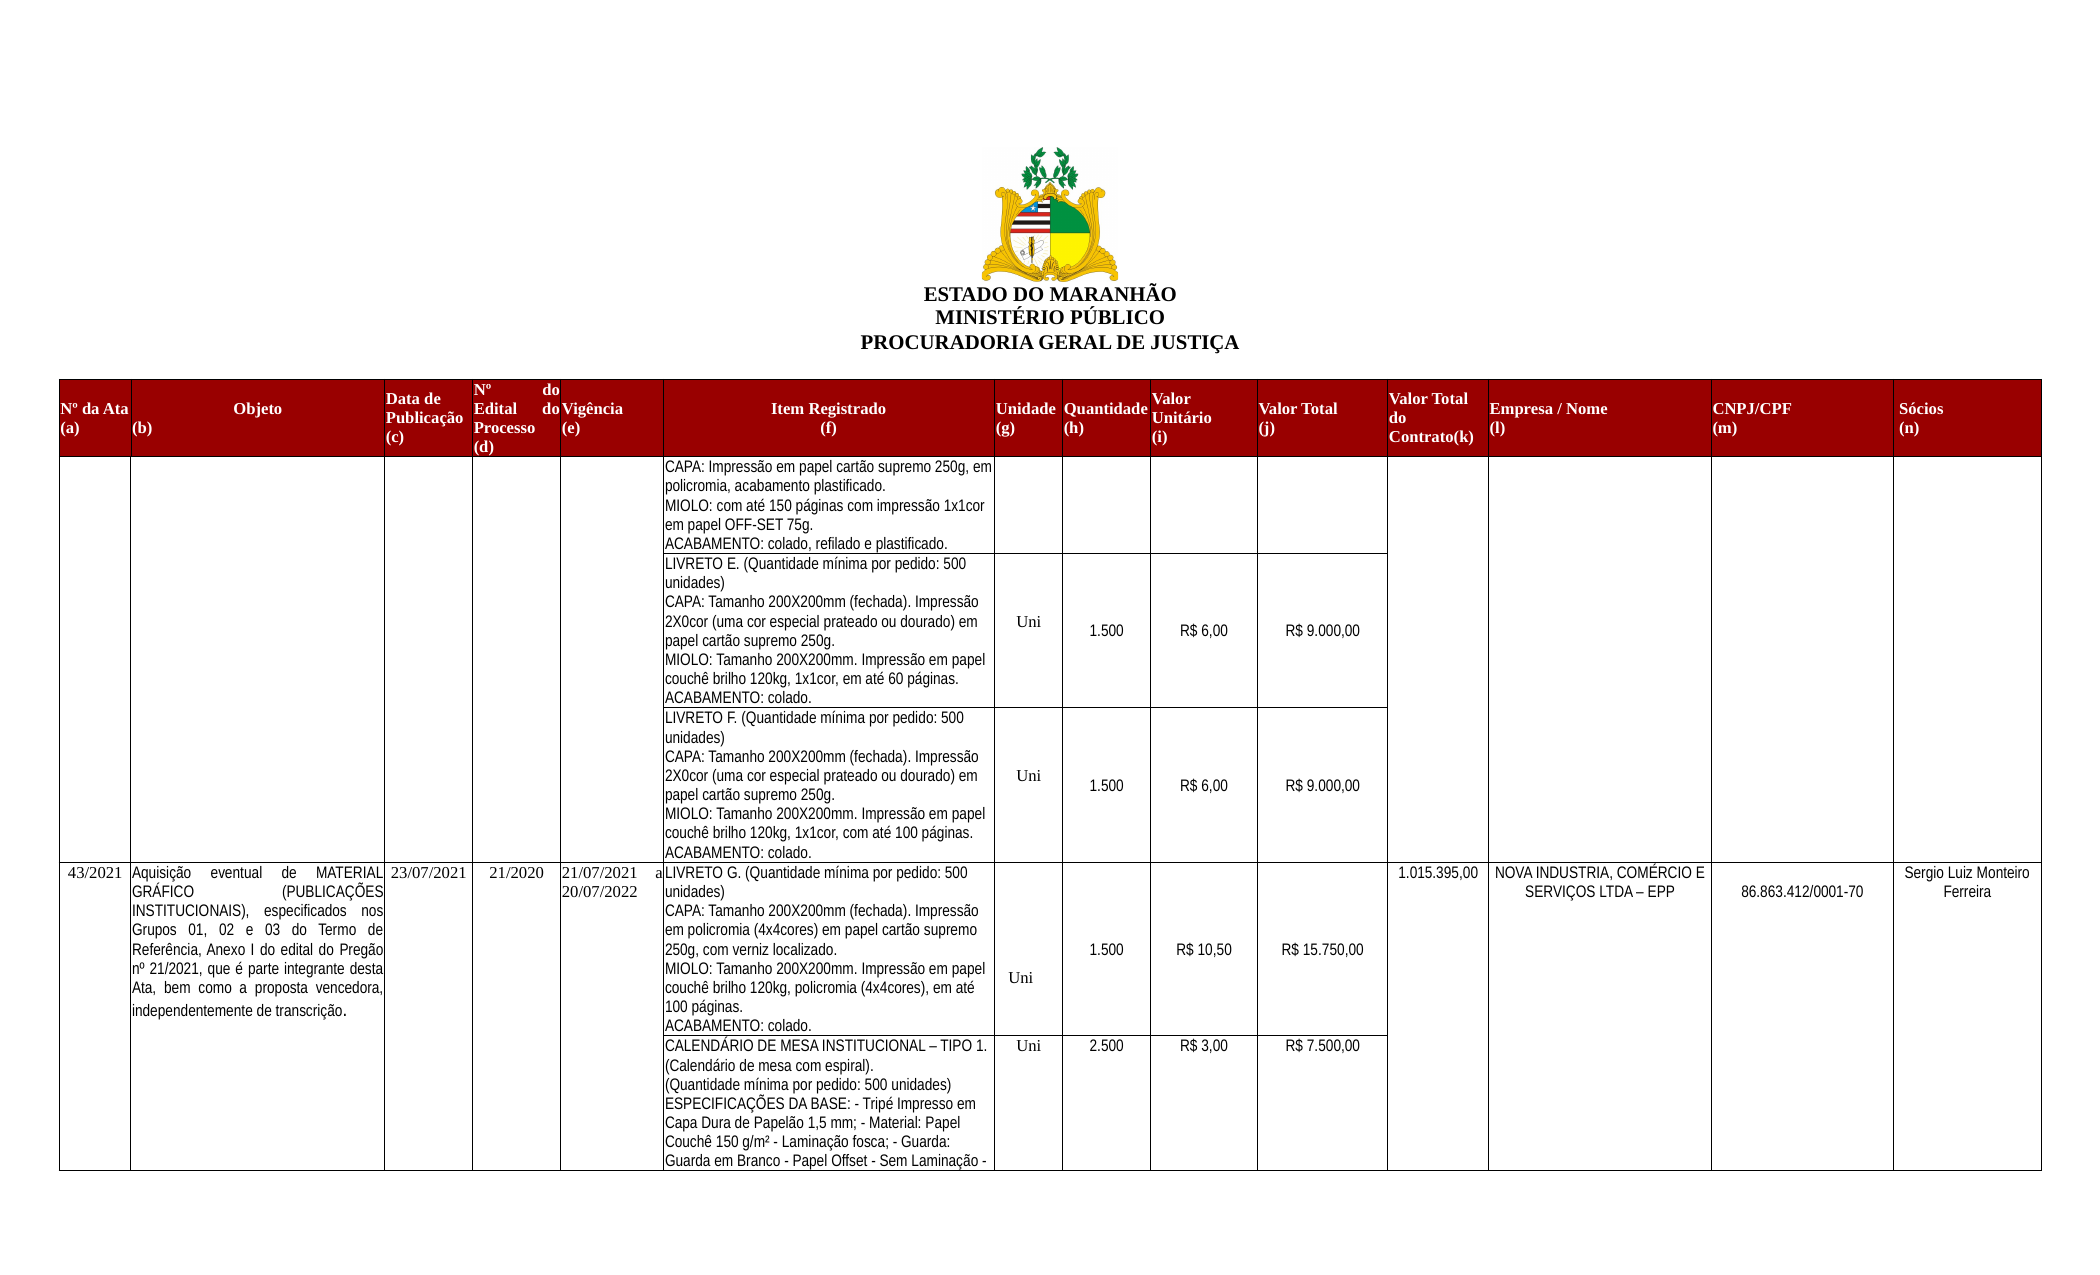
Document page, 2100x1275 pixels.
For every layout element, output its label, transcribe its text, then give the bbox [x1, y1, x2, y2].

table_cell CALENDÁRIO DE MESA INSTITUCIONAL – TIPO 1. (Calendário de mesa com espiral). (Quantidade mínima por pedido: 500 unidades) ESPECIFICAÇÕES DA BASE: - Tripé Impresso em Capa Dura de Papelão 1,5 mm; - Material: Papel Couchê 150 g/m² - Laminação fosca; - Guarda: Guarda em Branco - Papel Offset - Sem Laminação [664, 1036, 994, 1170]
table_header Objeto (b) [132, 380, 384, 456]
table_cell LIVRETO E. (Quantidade mínima por pedido: 500 unidades) CAPA: Tamanho 200X200mm (fechada). Impressão 2X0cor (uma cor especial prateado ou dourado) em papel cartão supremo 250g. MIOLO: Tamanho 200X200mm. Impressão em papel couchê brilho 120kg, 1x1cor, em até 60 páginas. ACABAMENTO: colado. [664, 554, 994, 707]
table_cell [1489, 457, 1711, 862]
table_cell 43/2021 [60, 863, 130, 1170]
table_cell LIVRETO G. (Quantidade mínima por pedido: 500 unidades) CAPA: Tamanho 200X200mm (fechada). Impressão em policromia (4x4cores) em papel cartão supremo 250g, com verniz localizado. MIOLO: Tamanho 200X200mm. Impressão em papel couchê brilho 120kg, policromia (4x4cores), em até 100 páginas. ACABAMENTO: colado. [664, 863, 994, 1035]
table_cell Sergio Luiz Monteiro Ferreira [1894, 863, 2041, 1170]
table_cell Uni [995, 863, 1062, 1035]
table_cell R$ 10,50 [1151, 863, 1257, 1035]
table_header Item Registrado (f) [664, 380, 994, 456]
table_header Data de Publicação (c) [385, 380, 472, 456]
table_cell R$ 9.000,00 [1258, 708, 1387, 862]
table_cell [1258, 457, 1387, 553]
table_cell [473, 457, 560, 862]
table_header Valor Total (j) [1258, 380, 1387, 456]
table_cell [1063, 457, 1150, 553]
table_cell [1712, 457, 1893, 862]
table_header Nº da Ata (a) [60, 380, 131, 456]
table_cell [995, 457, 1062, 553]
table_cell 21/2020 [473, 863, 560, 1170]
table_cell Uni [995, 708, 1062, 862]
table_header Unidade (g) [995, 380, 1062, 456]
table_cell Uni [995, 1036, 1062, 1170]
table_cell R$ 7.500,00 [1258, 1036, 1387, 1170]
table_cell 86.863.412/0001-70 [1712, 863, 1893, 1170]
table_cell R$ 6,00 [1151, 554, 1257, 707]
table_cell 1.500 [1063, 863, 1150, 1035]
table_cell R$ 9.000,00 [1258, 554, 1387, 707]
table_header Quantidade (h) [1063, 380, 1150, 456]
table_cell 1.500 [1063, 708, 1150, 862]
table_cell 23/07/2021 [385, 863, 472, 1170]
table_header CNPJ/CPF (m) [1712, 380, 1893, 456]
table_cell 21/07/2021 a 20/07/2022 [561, 863, 663, 1170]
table_cell Uni [995, 554, 1062, 707]
table_header Nº do Edital do Processo (d) [473, 380, 560, 456]
table_cell [1151, 457, 1257, 553]
table_cell 2.500 [1063, 1036, 1150, 1170]
table_cell [131, 457, 384, 862]
table_header Vigência (e) [561, 380, 663, 456]
table_header Valor Unitário (i) [1151, 380, 1257, 456]
picture [981, 147, 1119, 282]
table_cell [385, 457, 472, 862]
table_cell [60, 457, 130, 862]
table_header Valor Total do Contrato(k) [1388, 380, 1488, 456]
table_header Sócios (n) [1894, 380, 2041, 456]
table_cell LIVRETO F. (Quantidade mínima por pedido: 500 unidades) CAPA: Tamanho 200X200mm (fechada). Impressão 2X0cor (uma cor especial prateado ou dourado) em papel cartão supremo 250g. MIOLO: Tamanho 200X200mm. Impressão em papel couchê brilho 120kg, 1x1cor, com até 100 páginas. ACABAMENTO: colado. [664, 708, 994, 862]
table_cell Aquisição eventual de MATERIAL GRÁFICO (PUBLICAÇÕES INSTITUCIONAIS), especificados nos Grupos 01, 02 e 03 do Termo de Referência, Anexo I do edital do Pregão nº 21/2021, que é parte integrante desta Ata, bem como a proposta vencedora, independentemente de transcrição. [131, 863, 384, 1170]
table_cell [561, 457, 663, 862]
table_cell R$ 3,00 [1151, 1036, 1257, 1170]
table_cell [1894, 457, 2041, 862]
table_header Empresa / Nome (l) [1489, 380, 1711, 456]
table_cell R$ 15.750,00 [1258, 863, 1387, 1035]
table_cell R$ 6,00 [1151, 708, 1257, 862]
table_cell CAPA: Impressão em papel cartão supremo 250g, em policromia, acabamento plastificado. MIOLO: com até 150 páginas com impressão 1x1cor em papel OFF-SET 75g. ACABAMENTO: colado, refilado e plastificado. [664, 457, 994, 553]
table_cell 1.015.395,00 [1388, 863, 1488, 1170]
table_cell 1.500 [1063, 554, 1150, 707]
table_cell [1388, 457, 1488, 862]
table_cell NOVA INDUSTRIA, COMÉRCIO E SERVIÇOS LTDA – EPP [1489, 863, 1711, 1170]
